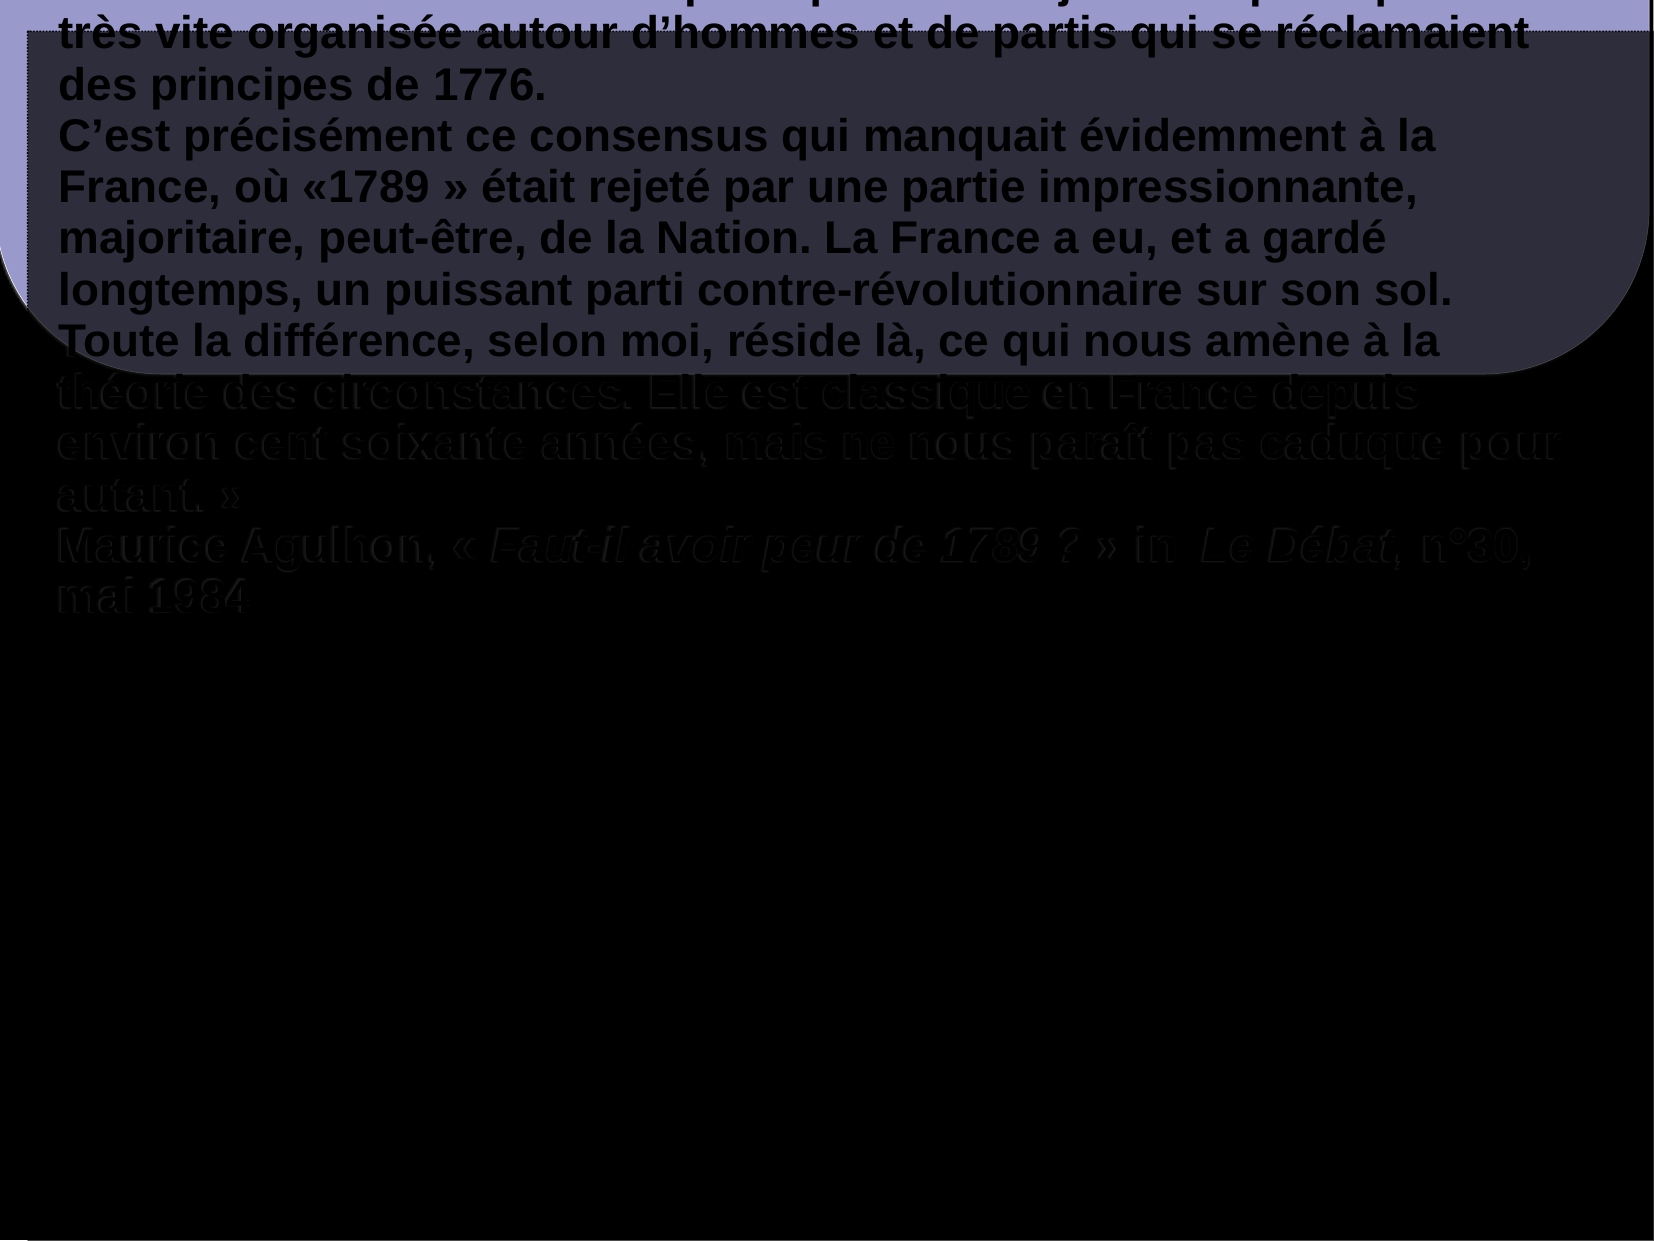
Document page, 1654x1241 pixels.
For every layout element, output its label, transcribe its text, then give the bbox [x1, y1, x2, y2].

text_box [27, 31, 1654, 1241]
text_box L’EXISTENCE DE LA CONTRE-RÉVOLUTION EXPLIQUE LA TERREUR « Au fond, il s’agit de rendre compte de la différence entre le cours sagement légaliste et constitutionnel où s’est maintenue l’histoire américaine et la voie violente rapidement assumée par la Révolution française. La sagesse de la Révolution américaine me paraît surtout tenir en effet à l’absence... de Contre-Révolution. L’ennemi, pour elle, c’était le roi d’Angleterre et ses soldats ; une fois vaincus, les tenants de la Contre-Révolution ont été refoulés en Angleterre, ou bien sont allés s’installer au Canada. La vie politique dans le jeune République s’est très vite organisée autour d’hommes et de partis qui se réclamaient des principes de 1776. C’est précisément ce consensus qui manquait évidemment à la France, où «1789 » était rejeté par une partie impressionnante, majoritaire, peut-être, de la Nation. La France a eu, et a gardé longtemps, un puissant parti contre-révolutionnaire sur son sol. Toute la différence, selon moi, réside là, ce qui nous amène à la théorie des circonstances. Elle est classique en France depuis environ cent soixante années, mais ne nous paraît pas caduque pour autant. » Maurice Agulhon, « Faut-il avoir peur de 1789 ? » in Le Débat, n°30, mai 1984 [0, 0, 1650, 307]
